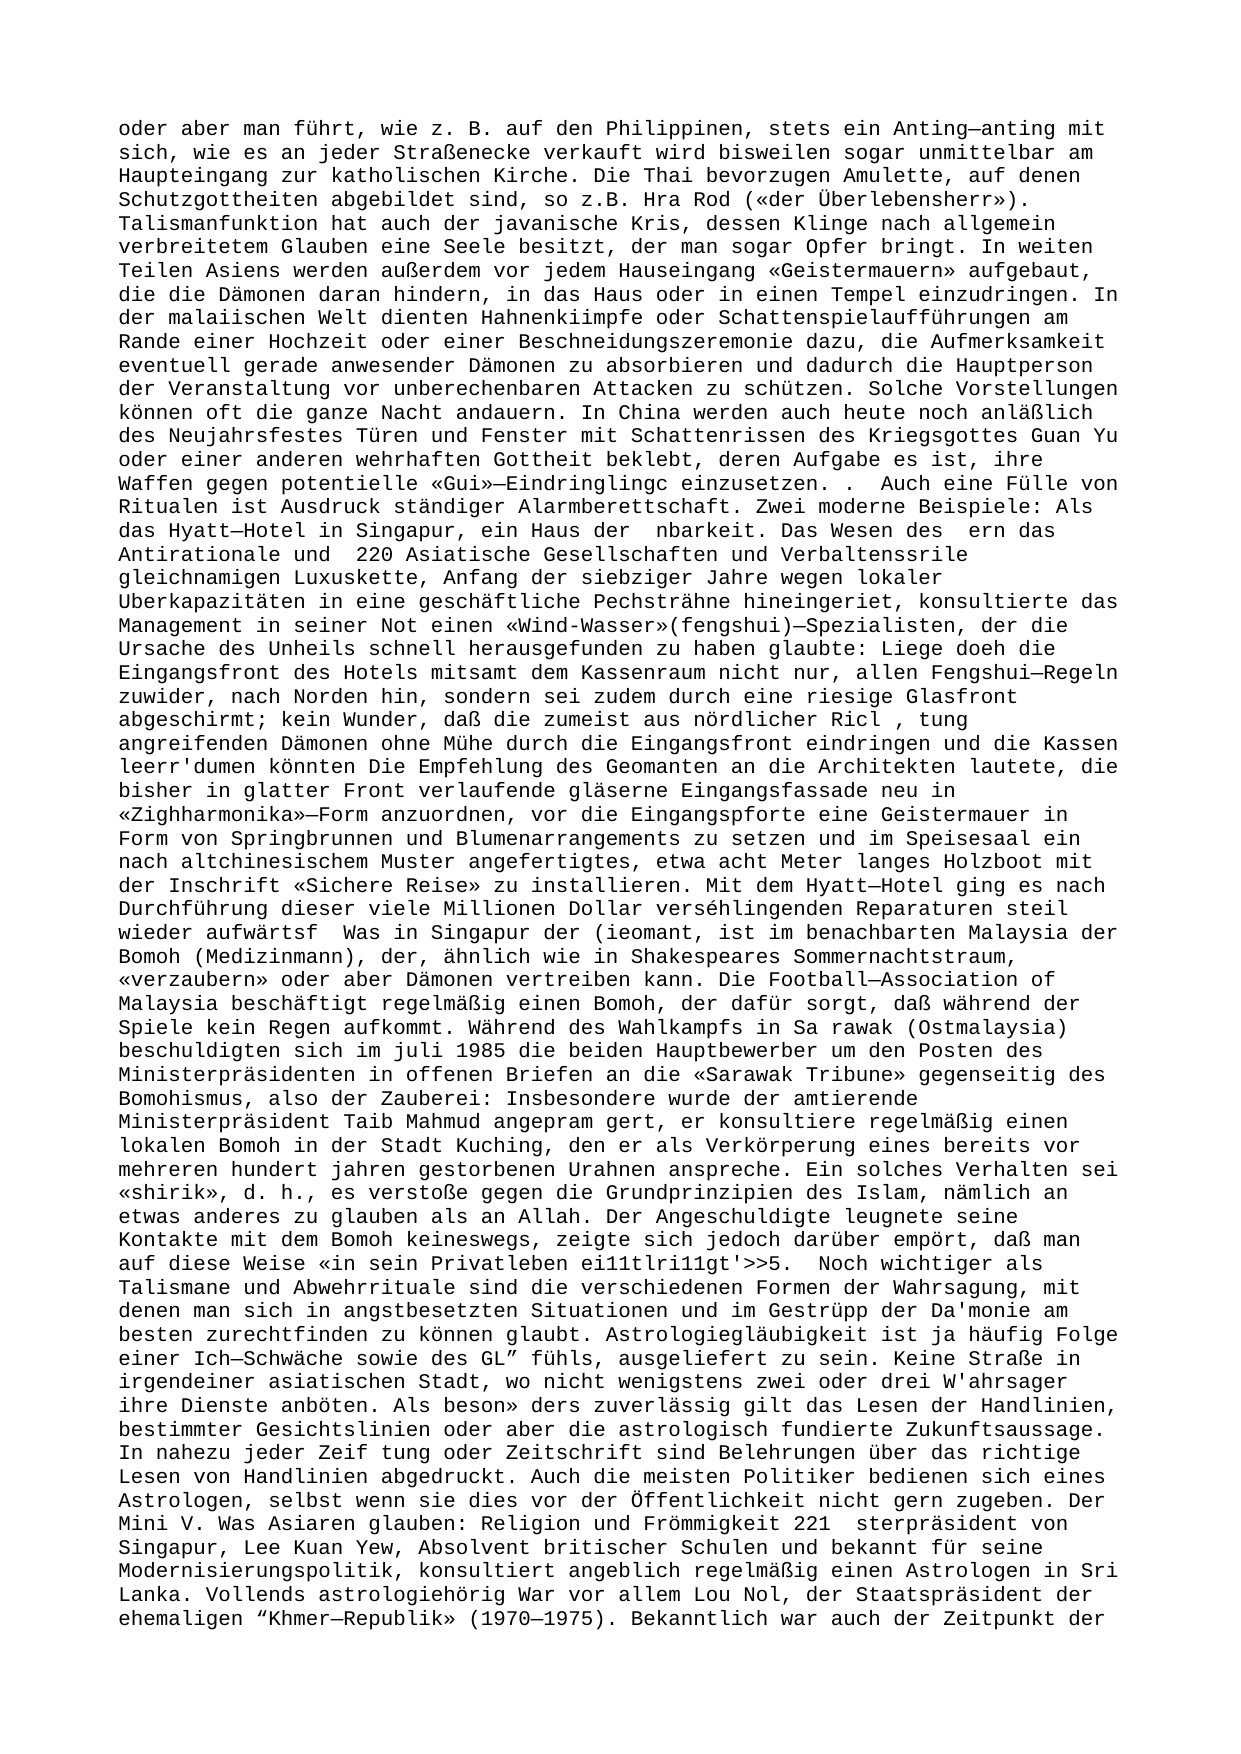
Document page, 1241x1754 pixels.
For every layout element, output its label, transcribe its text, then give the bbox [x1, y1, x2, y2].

text oder aber man führt, wie z. B. auf den Philippinen, stets ein Anting—anting mit sich, wie es an jeder Straßenecke verkauft wird bisweilen sogar unmittelbar am Haupteingang zur katholischen Kirche. Die Thai bevorzugen Amulette, auf denen Schutzgottheiten abgebildet sind, so z.B. Hra Rod («der Überlebensherr»). Talismanfunktion hat auch der javanische Kris, dessen Klinge nach allgemein verbreitetem Glauben eine Seele besitzt, der man sogar Opfer bringt. In weiten Teilen Asiens werden außerdem vor jedem Hauseingang «Geistermauern» aufgebaut, die die Dämonen daran hindern, in das Haus oder in einen Tempel einzudringen. In der malaiischen Welt dienten Hahnenkiimpfe oder Schattenspielaufführungen am Rande einer Hochzeit oder einer Beschneidungszeremonie dazu, die Aufmerksamkeit eventuell gerade anwesender Dämonen zu absorbieren und dadurch die Hauptperson der Veranstaltung vor unberechenbaren Attacken zu schützen. Solche Vorstellungen können oft die ganze Nacht andauern. In China werden auch heute noch anläßlich des Neujahrsfestes Türen und Fenster mit Schattenrissen des Kriegsgottes Guan Yu oder einer anderen wehrhaften Gottheit beklebt, deren Aufgabe es ist, ihre Waffen gegen potentielle «Gui»—Eindringlingc einzusetzen. . Auch eine Fülle von Ritualen ist Ausdruck ständiger Alarmberettschaft. Zwei moderne Beispiele: Als das Hyatt—Hotel in Singapur, ein Haus der nbarkeit. Das Wesen des ern das Antirationale und 220 Asiatische Gesellschaften und Verbaltenssrile gleichnamigen Luxuskette, Anfang der siebziger Jahre wegen lokaler Uberkapazitäten in eine geschäftliche Pechsträhne hineingeriet, konsultierte das Management in seiner Not einen «Wind-Wasser»(fengshui)—Spezialisten, der die Ursache des Unheils schnell herausgefunden zu haben glaubte: Liege doeh die Eingangsfront des Hotels mitsamt dem Kassenraum nicht nur, allen Fengshui—Regeln zuwider, nach Norden hin, sondern sei zudem durch eine riesige Glasfront abgeschirmt; kein Wunder, daß die zumeist aus nördlicher Ricl ‚ tung angreifenden Dämonen ohne Mühe durch die Eingangsfront eindringen und die Kassen leerr'dumen könnten Die Empfehlung des Geomanten an die Architekten lautete, die bisher in glatter Front verlaufende gläserne Eingangsfassade neu in «Zighharmonika»—Form anzuordnen, vor die Eingangspforte eine Geistermauer in Form von Springbrunnen und Blumenarrangements zu setzen und im Speisesaal ein nach altchinesischem Muster angefertigtes, etwa acht Meter langes Holzboot mit der Inschrift «Sichere Reise» zu installieren. Mit dem Hyatt—Hotel ging es nach Durchführung dieser viele Millionen Dollar verséhlingenden Reparaturen steil wieder aufwärtsf Was in Singapur der (ieomant, ist im benachbarten Malaysia der Bomoh (Medizinmann), der, ähnlich wie in Shakespeares Sommernachtstraum, «verzaubern» oder aber Dämonen vertreiben kann. Die Football—Association of Malaysia beschäftigt regelmäßig einen Bomoh, der dafür sorgt, daß während der Spiele kein Regen aufkommt. Während des Wahlkampfs in Sa rawak (Ostmalaysia) beschuldigten sich im juli 1985 die beiden Hauptbewerber um den Posten des Ministerpräsidenten in offenen Briefen an die «Sarawak Tribune» gegenseitig des Bomohismus, also der Zauberei: Insbesondere wurde der amtierende Ministerpräsident Taib Mahmud angepram gert, er konsultiere regelmäßig einen lokalen Bomoh in der Stadt Kuching, den er als Verkörperung eines bereits vor mehreren hundert jahren gestorbenen Urahnen anspreche. Ein solches Verhalten sei «shirik», d. h., es verstoße gegen die Grundprinzipien des Islam, nämlich an etwas anderes zu glauben als an Allah. Der Angeschuldigte leugnete seine Kontakte mit dem Bomoh keineswegs, zeigte sich jedoch darüber empört, daß man auf diese Weise «in sein Privatleben ei11tlri11gt'>>5. Noch wichtiger als Talismane und Abwehrrituale sind die verschiedenen Formen der Wahrsagung, mit denen man sich in angstbesetzten Situationen und im Gestrüpp der Da'monie am besten zurechtfinden zu können glaubt. Astrologiegläubigkeit ist ja häufig Folge einer Ich—Schwäche sowie des GL” fühls, ausgeliefert zu sein. Keine Straße in irgendeiner asiatischen Stadt, wo nicht wenigstens zwei oder drei W'ahrsager ihre Dienste anböten. Als beson» ders zuverlässig gilt das Lesen der Handlinien, bestimmter Gesichtslinien oder aber die astrologisch fundierte Zukunftsaussage. In nahezu jeder Zeif tung oder Zeitschrift sind Belehrungen über das richtige Lesen von Handlinien abgedruckt. Auch die meisten Politiker bedienen sich eines Astrologen, selbst wenn sie dies vor der Öffentlichkeit nicht gern zugeben. Der Mini V. Was Asiaren glauben: Religion und Frömmigkeit 221 sterpräsident von Singapur, Lee Kuan Yew, Absolvent britischer Schulen und bekannt für seine Modernisierungspolitik, konsultiert angeblich regelmäßig einen Astrologen in Sri Lanka. Vollends astrologiehörig War vor allem Lou Nol, der Staatspräsident der ehemaligen “Khmer—Republik» (1970—1975). Bekanntlich war auch der Zeitpunkt der [118, 118, 1122, 1631]
